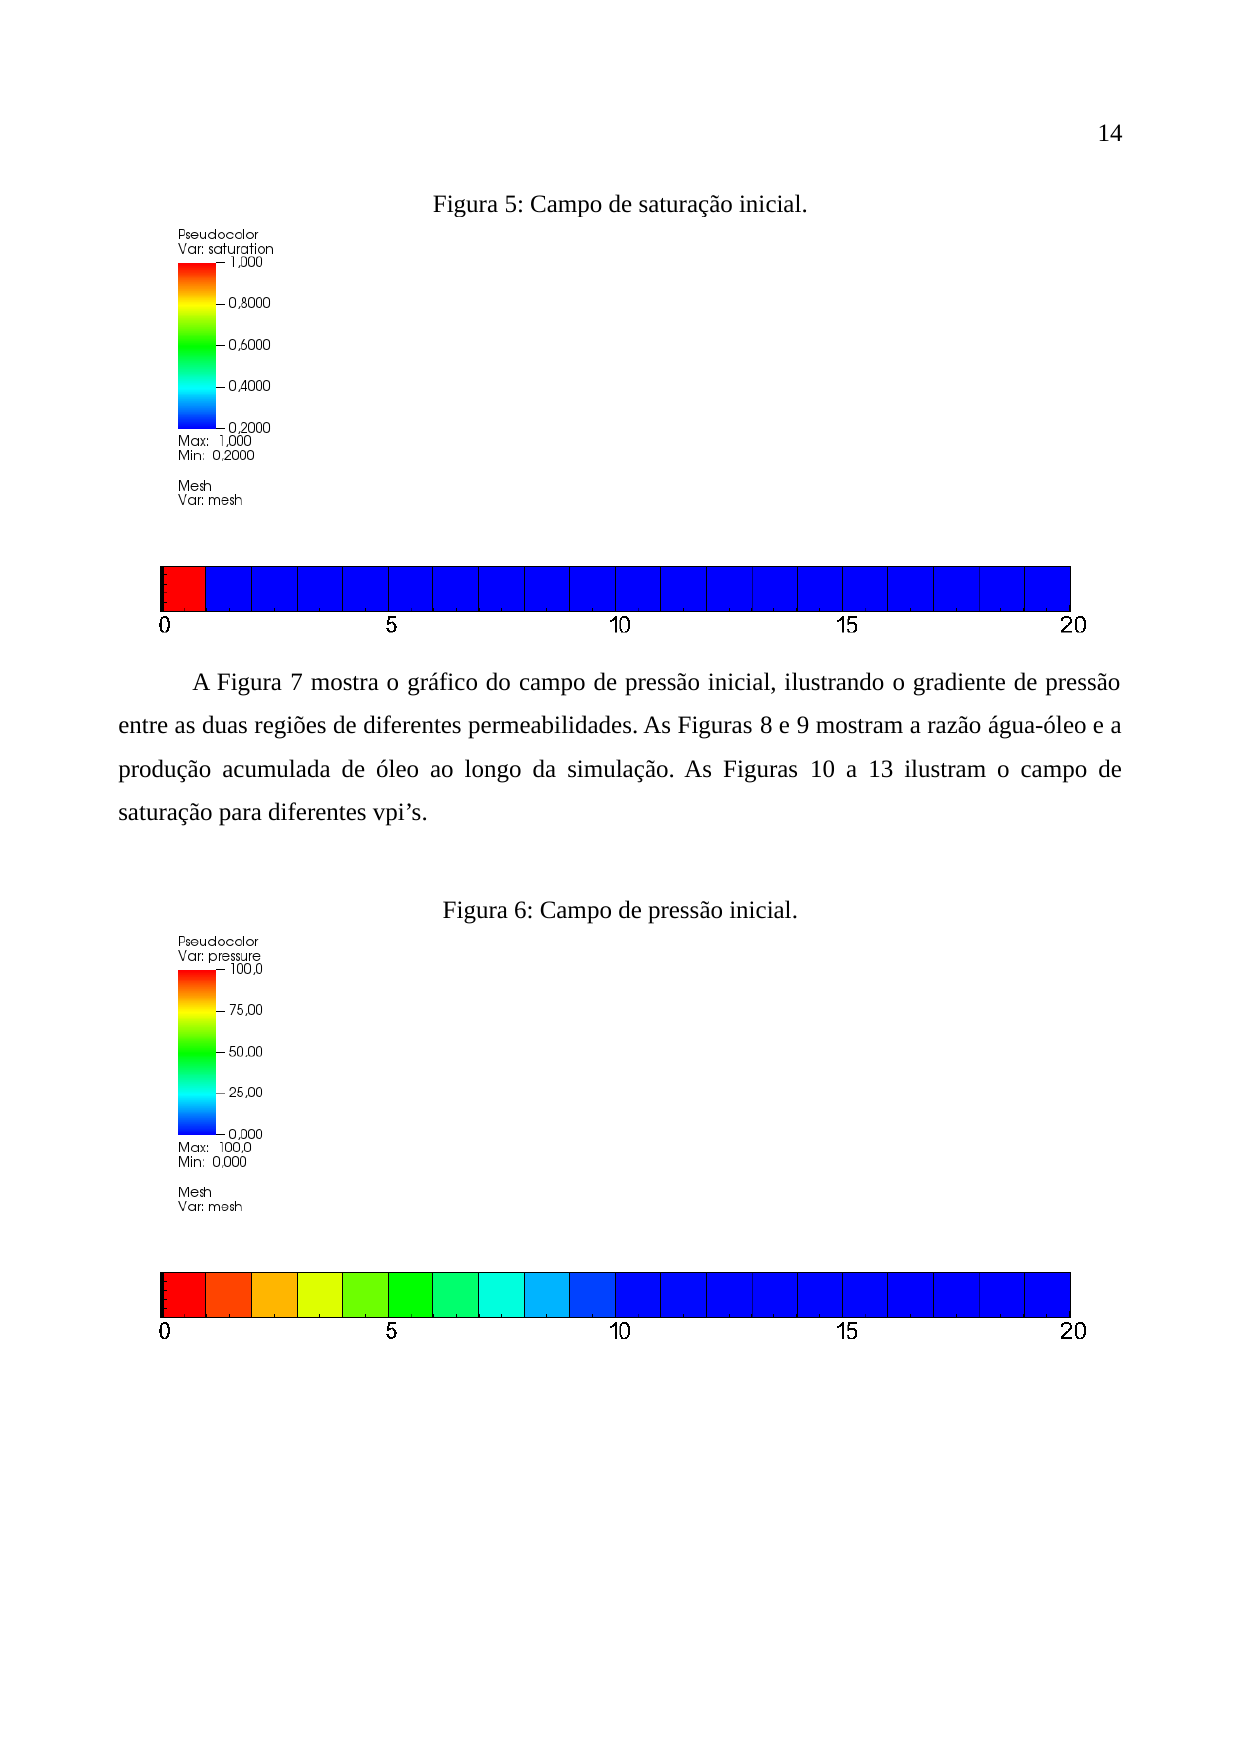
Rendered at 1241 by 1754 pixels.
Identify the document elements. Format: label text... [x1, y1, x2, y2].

picture [147, 217, 1093, 652]
picture [147, 924, 1093, 1358]
text Figura 5: Campo de saturação inicial. [148, 189, 1093, 217]
text Figura 6: Campo de pressão inicial. [148, 896, 1093, 924]
text A Figura 7 mostra o gráfico do campo de pressão inicial, ilustrando o gradiente de pressão entre as duas regiões de diferentes permeabilidades. As Figuras 8 e 9 mostram a razão água-óleo e a produção acumulada de óleo ao longo da simulação. As Figuras 10 a 13 ilustram o campo de saturação para diferentes vpi’s. [118, 667, 1122, 826]
